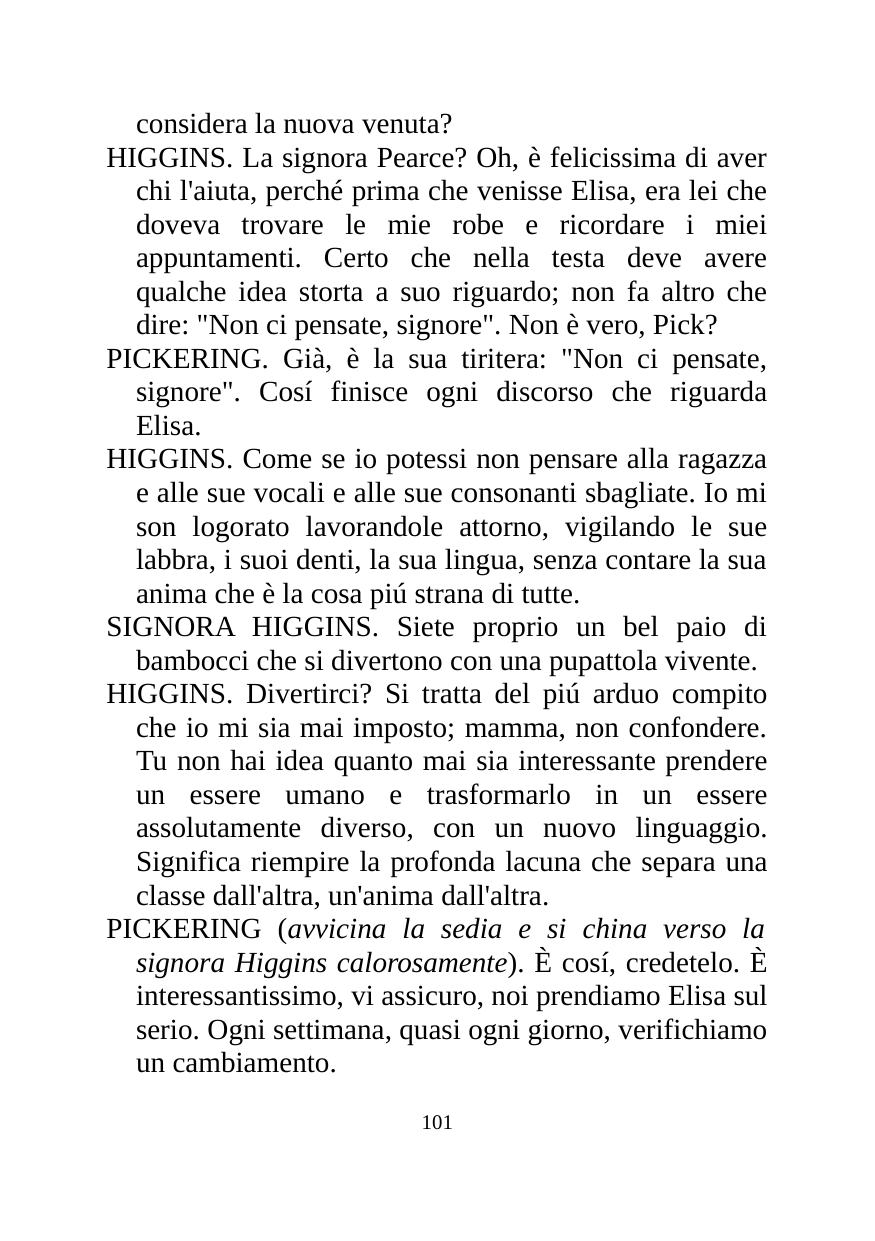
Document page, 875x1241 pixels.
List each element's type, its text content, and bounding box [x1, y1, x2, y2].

text considera la nuova venuta? [106, 106, 768, 140]
text PICKERING (avvicina la sedia e si china verso la signora Higgins calorosamente). È cosí, credetelo. È interessantissimo, vi assicuro, noi prendiamo Elisa sul serio. Ogni settimana, quasi ogni giorno, verifichiamo un cambiamento. [106, 911, 768, 1079]
text HIGGINS. Divertirci? Si tratta del piú arduo compito che io mi sia mai imposto; mamma, non confondere. Tu non hai idea quanto mai sia interessante prendere un essere umano e trasformarlo in un essere assolutamente diverso, con un nuovo linguaggio. Significa riempire la profonda lacuna che separa una classe dall'altra, un'anima dall'altra. [106, 676, 768, 911]
text PICKERING. Già, è la sua tiritera: "Non ci pensate, signore". Cosí finisce ogni discorso che riguarda Elisa. [106, 341, 768, 442]
text SIGNORA HIGGINS. Siete proprio un bel paio di bambocci che si divertono con una pupattola vivente. [106, 609, 768, 676]
text HIGGINS. Come se io potessi non pensare alla ragazza e alle sue vocali e alle sue consonanti sbagliate. Io mi son logorato lavorandole attorno, vigilando le sue labbra, i suoi denti, la sua lingua, senza contare la sua anima che è la cosa piú strana di tutte. [106, 442, 768, 609]
text HIGGINS. La signora Pearce? Oh, è felicissima di aver chi l'aiuta, perché prima che venisse Elisa, era lei che doveva trovare le mie robe e ricordare i miei appuntamenti. Certo che nella testa deve avere qualche idea storta a suo riguardo; non fa altro che dire: "Non ci pensate, signore". Non è vero, Pick? [106, 140, 768, 341]
